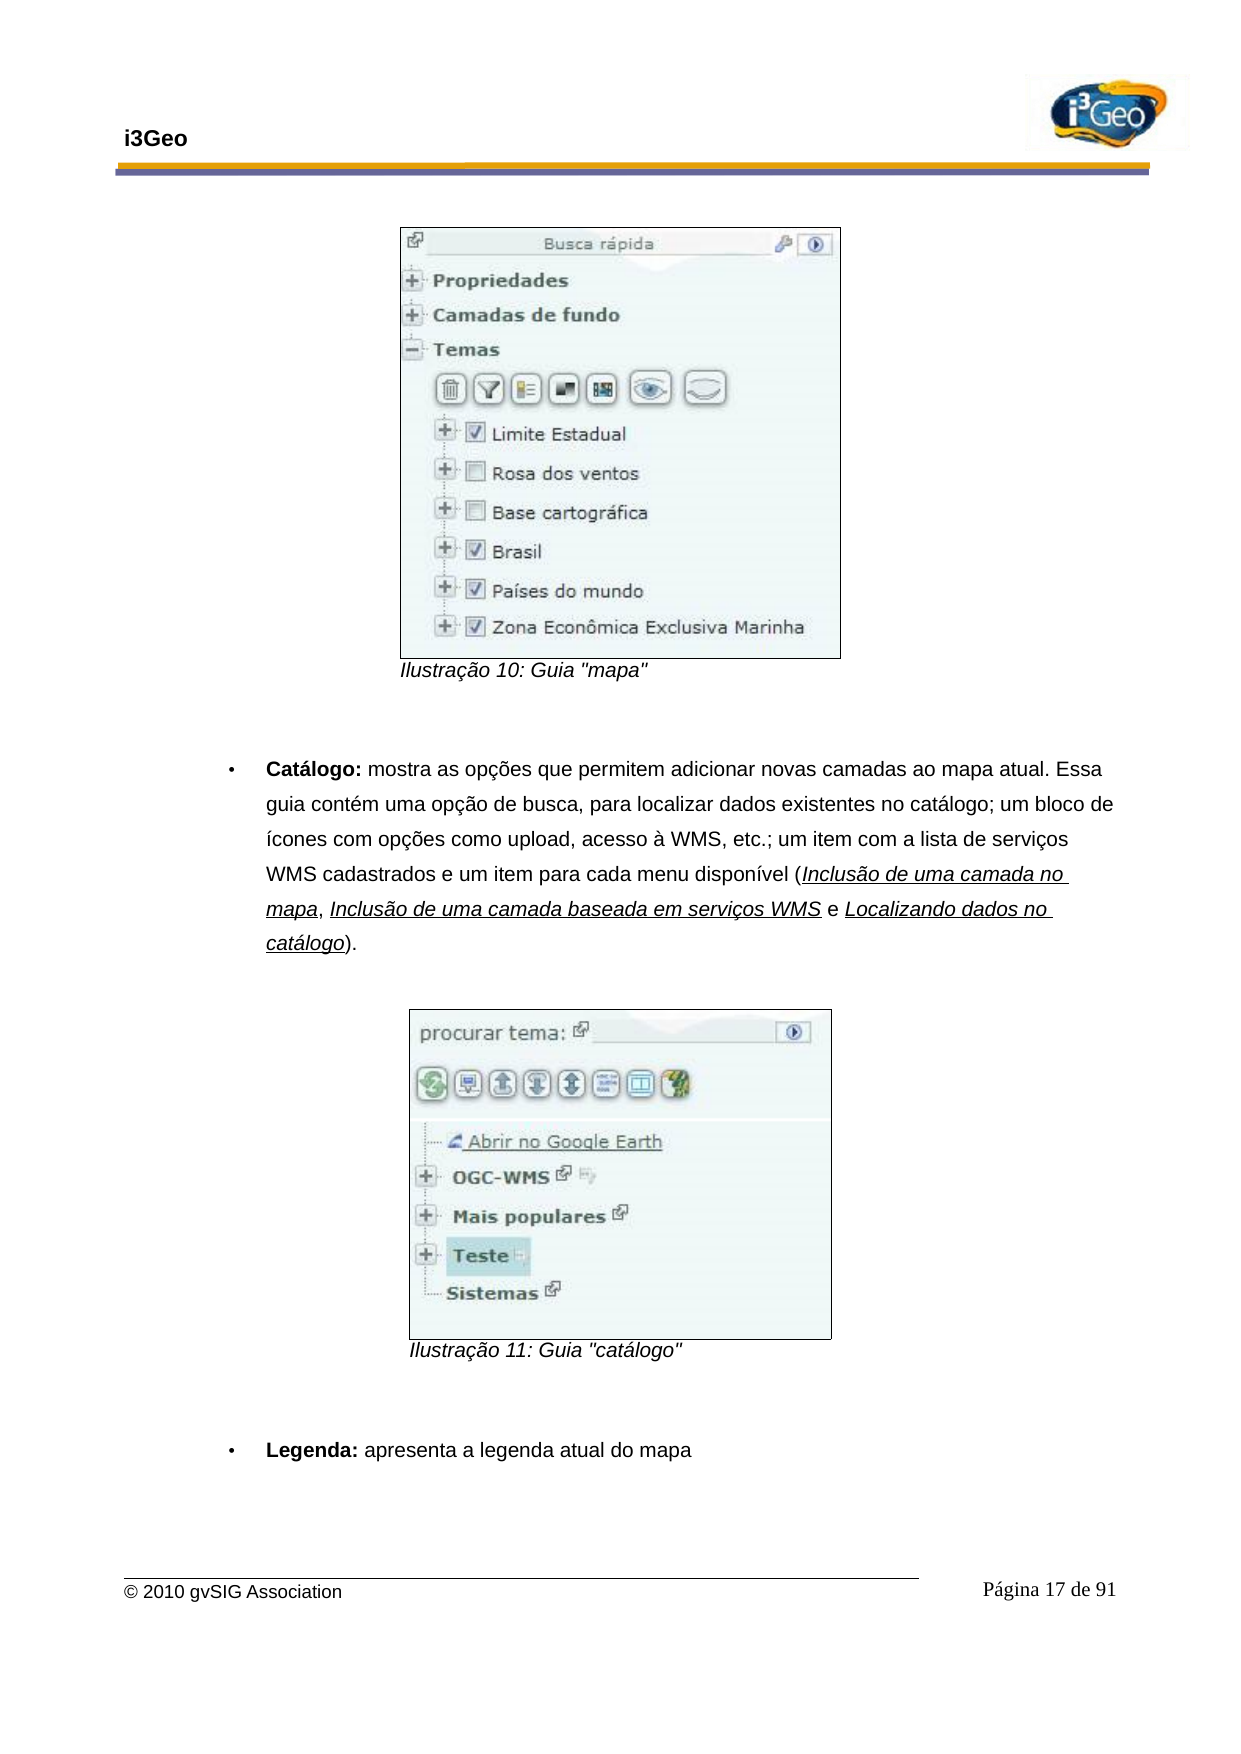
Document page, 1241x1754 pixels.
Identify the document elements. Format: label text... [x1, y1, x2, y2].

list Ilustração 10: Guia "mapa" [400, 659, 840, 681]
picture [410, 1010, 831, 1339]
list Ilustração 11: Guia "catálogo" [409, 1340, 831, 1362]
picture [401, 228, 840, 658]
list Catálogo: mostra as opções que permitem adicionar novas camadas ao mapa atual. Essa guia contém uma opção de busca, para localizar dados existentes no catálogo; um bloco de ícones com opções como upload, acesso à WMS, etc.; um item com a lista de serviços WMS cadastrados e um item para cada menu disponível (Inclusão de uma camada no mapa, Inclusão de uma camada baseada em serviços WMS e Localizando dados no catálogo). [228, 758, 1122, 955]
list Legenda: apresenta a legenda atual do mapa [228, 1439, 1122, 1462]
picture [1025, 74, 1191, 151]
